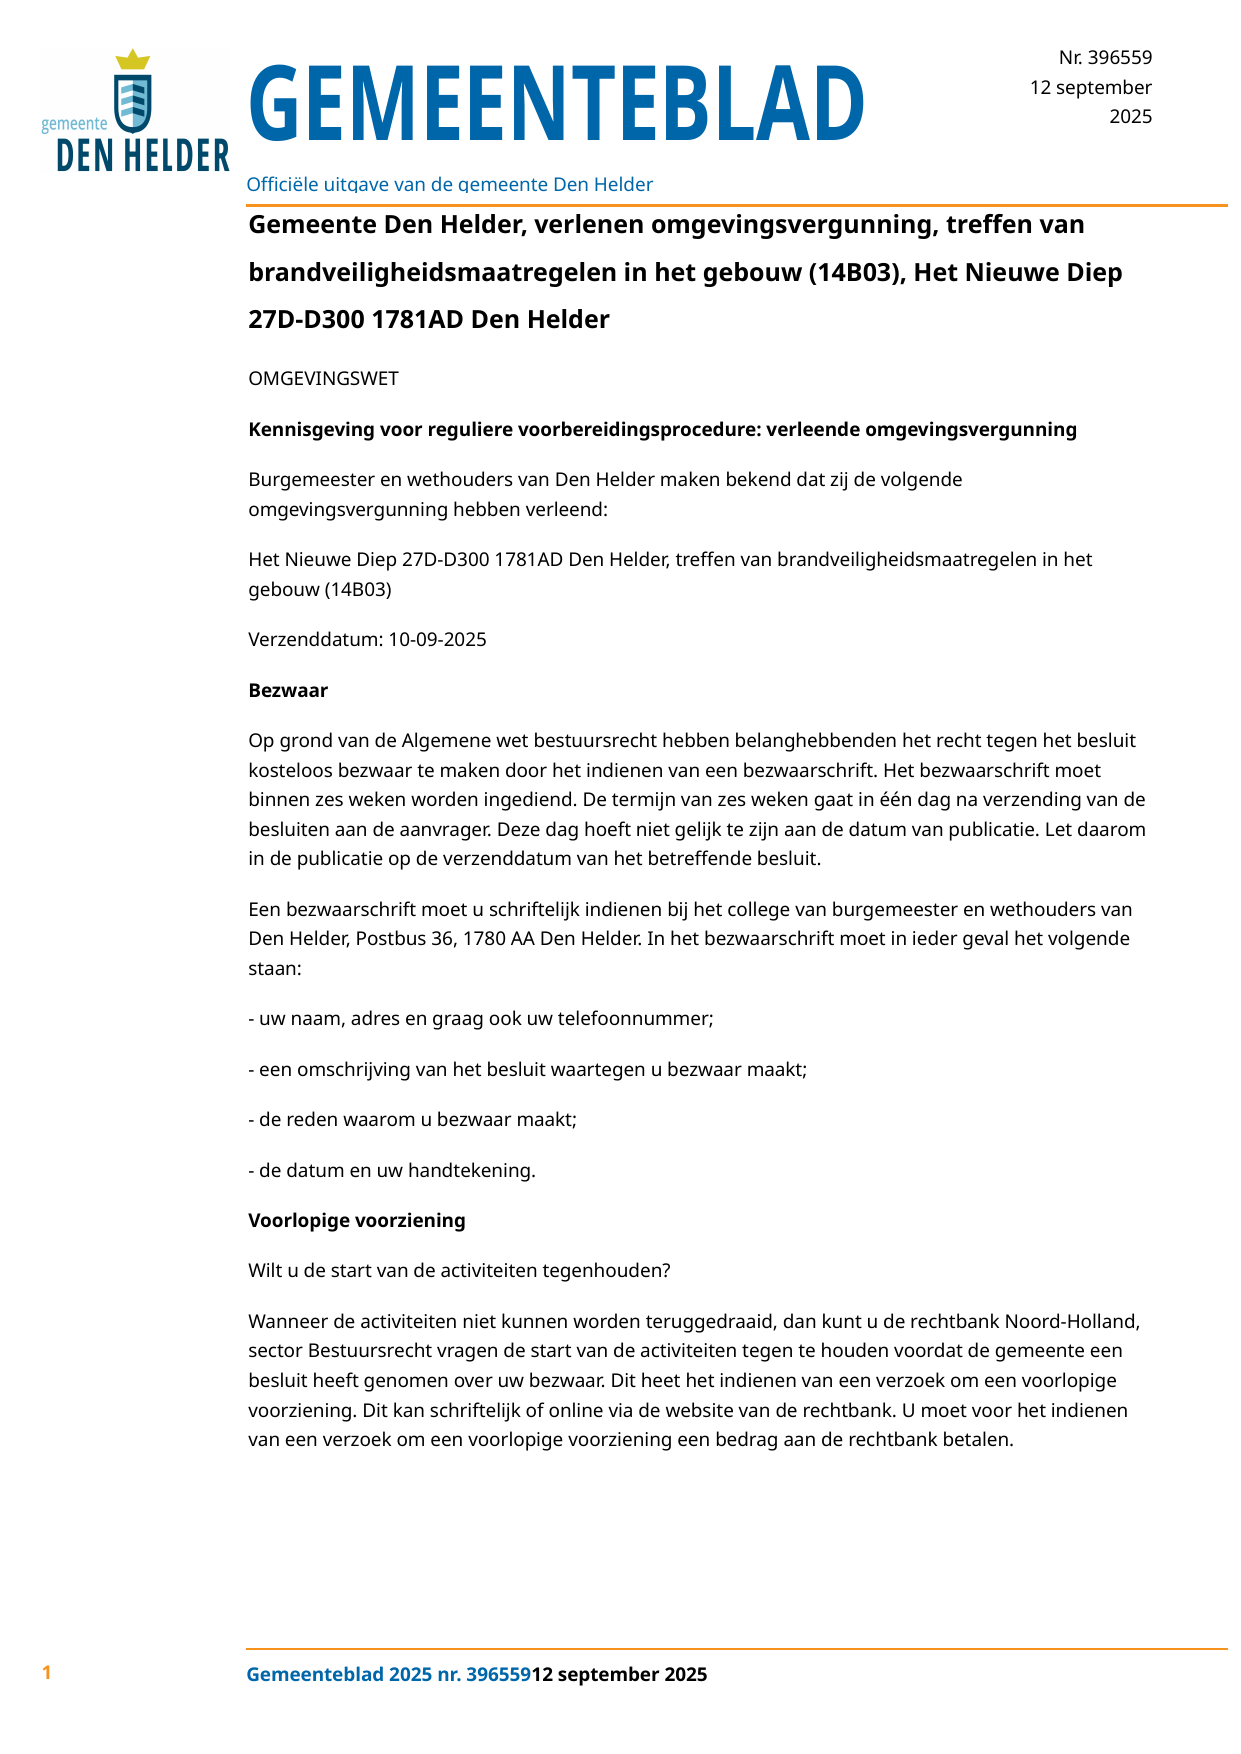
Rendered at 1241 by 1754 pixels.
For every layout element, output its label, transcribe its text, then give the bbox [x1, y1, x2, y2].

text - de reden waarom u bezwaar maakt; [248, 1106, 1152, 1132]
text Een bezwaarschrift moet u schriftelijk indienen bij het college van burgemeester en wethouders van Den Helder, Postbus 36, 1780 AA Den Helder. In het bezwaarschrift moet in ieder geval het volgende staan: [248, 896, 1152, 981]
text Bezwaar [248, 677, 1152, 702]
text Voorlopige voorziening [248, 1207, 1152, 1233]
text Gemeente Den Helder, verlenen omgevingsvergunning, treffen van brandveiligheidsmaatregelen in het gebouw (14B03), Het Nieuwe Diep 27D-D300 1781AD Den Helder [248, 207, 1152, 336]
text - de datum en uw handtekening. [248, 1157, 1152, 1182]
text Verzenddatum: 10-09-2025 [248, 626, 1152, 652]
text Wilt u de start van de activiteiten tegenhouden? [248, 1258, 1152, 1283]
text - een omschrijving van het besluit waartegen u bezwaar maakt; [248, 1056, 1152, 1082]
text Het Nieuwe Diep 27D-D300 1781AD Den Helder, treffen van brandveiligheidsmaatregelen in het gebouw (14B03) [248, 546, 1152, 602]
text Burgemeester en wethouders van Den Helder maken bekend dat zij de volgende omgevingsvergunning hebben verleend: [248, 466, 1152, 522]
text Wanneer de activiteiten niet kunnen worden teruggedraaid, dan kunt u de rechtbank Noord-Holland, sector Bestuursrecht vragen de start van de activiteiten tegen te houden voordat de gemeente een besluit heeft genomen over uw bezwaar. Dit heet het indienen van een verzoek om een voorlopige voorziening. Dit kan schriftelijk of online via de website van de rechtbank. U moet voor het indienen van een verzoek om een voorlopige voorziening een bedrag aan de rechtbank betalen. [248, 1308, 1152, 1452]
picture [63, 144, 68, 165]
text OMGEVINGSWET [248, 366, 1152, 391]
picture [100, 154, 106, 172]
picture [182, 144, 187, 165]
picture [130, 157, 135, 172]
picture [220, 160, 224, 172]
text Kennisgeving voor reguliere voorbereidingsprocedure: verleende omgevingsvergunning [248, 416, 1152, 442]
picture [41, 47, 231, 172]
text Op grond van de Algemene wet bestuursrecht hebben belanghebbenden het recht tegen het besluit kosteloos bezwaar te maken door het indienen van een bezwaarschrift. Het bezwaarschrift moet binnen zes weken worden ingediend. De termijn van zes weken gaat in één dag na verzending van de besluiten aan de aanvrager. Deze dag hoeft niet gelijk te zijn aan de datum van publicatie. Let daarom in de publicatie op de verzenddatum van het betreffende besluit. [248, 727, 1152, 871]
text - uw naam, adres en graag ook uw telefoonnummer; [248, 1006, 1152, 1031]
